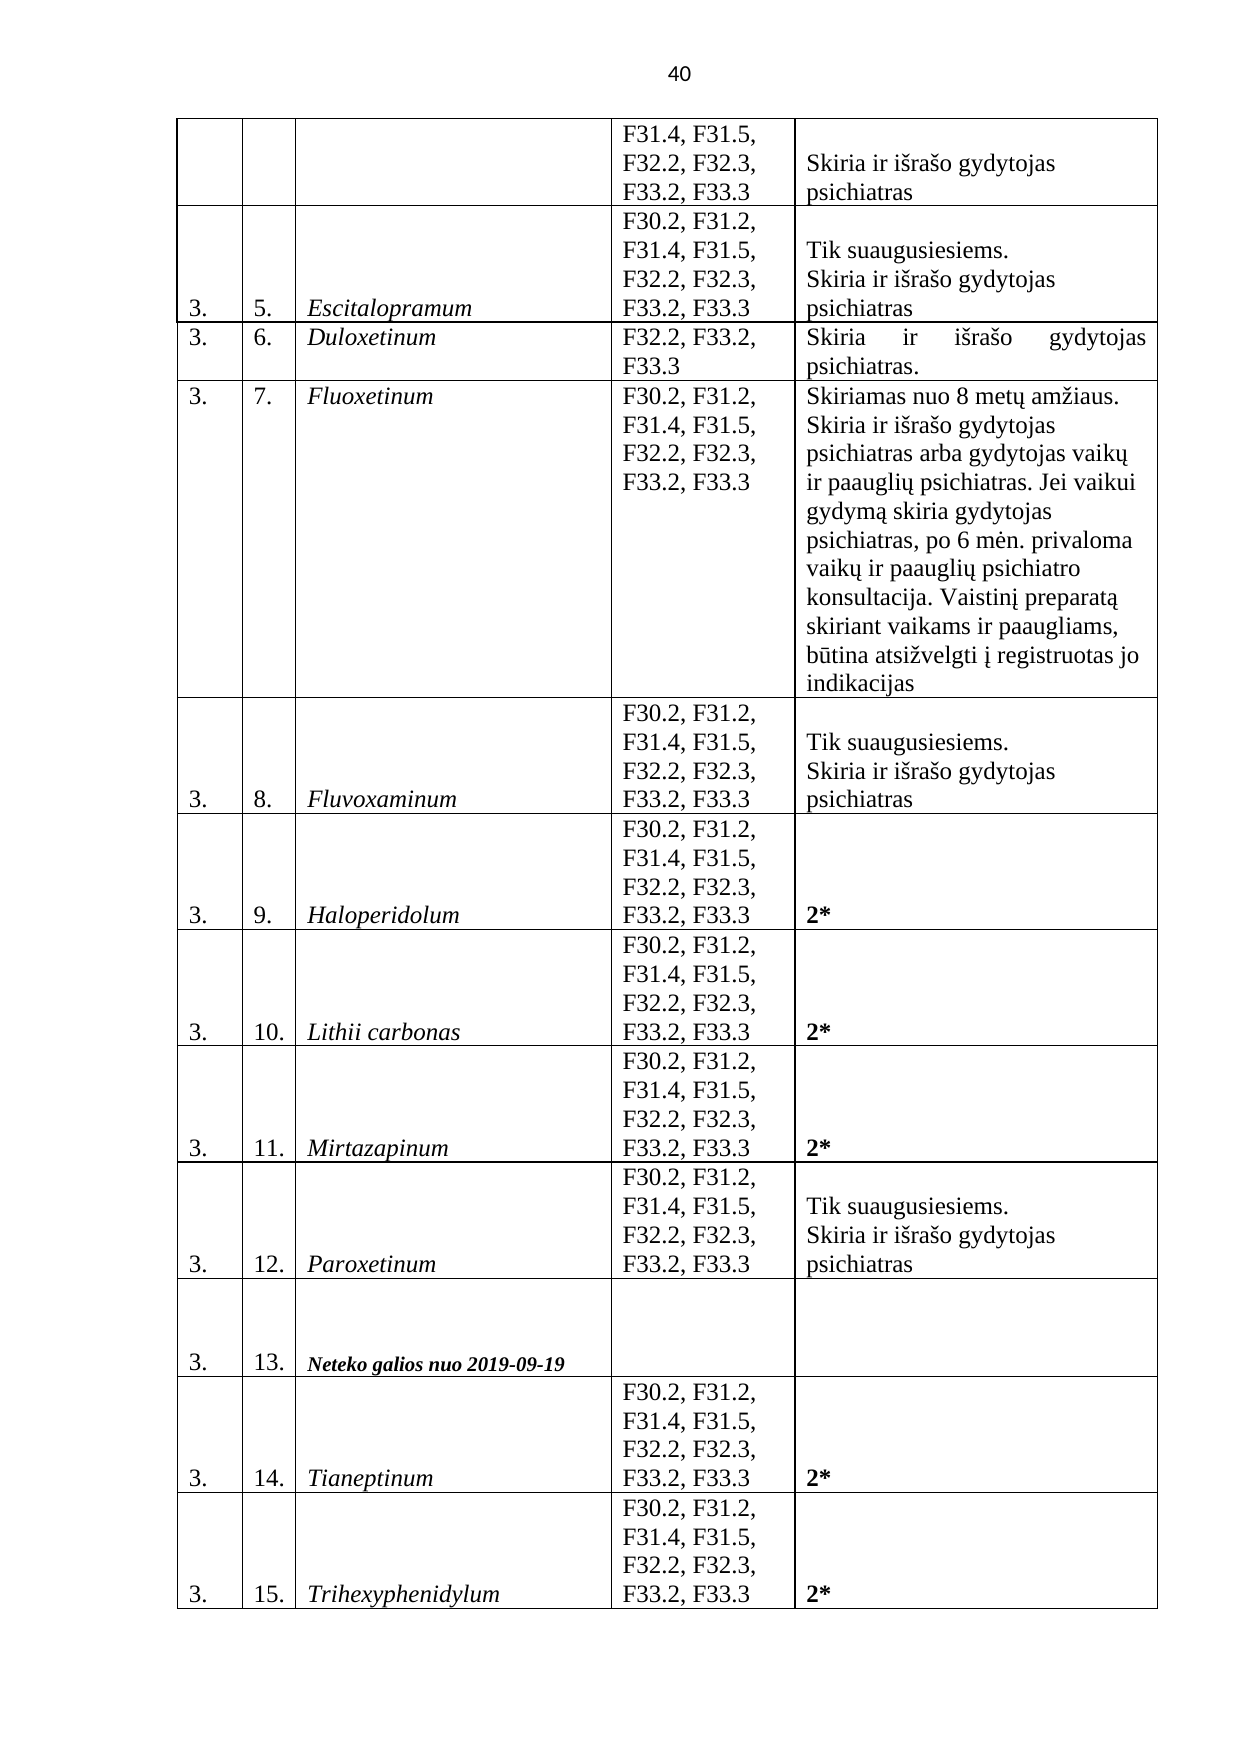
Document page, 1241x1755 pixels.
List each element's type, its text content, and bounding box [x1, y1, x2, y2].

table_cell 2* [796, 1493, 1157, 1608]
table_cell 3. [178, 1493, 242, 1608]
table_cell 7. [243, 381, 295, 697]
table_cell Tianeptinum [296, 1377, 611, 1492]
table_cell Tik suaugusiesiems. Skiria ir išrašo gydytojas psichiatras [796, 698, 1157, 813]
table_cell 2* [796, 814, 1157, 929]
table_cell 3. [178, 930, 242, 1045]
table_cell Skiria ir išrašo gydytojas psichiatras [796, 119, 1157, 205]
table_cell 3. [178, 1377, 242, 1492]
table_cell [243, 119, 295, 205]
table_cell F30.2, F31.2, F31.4, F31.5, F32.2, F32.3, F33.2, F33.3 [612, 814, 794, 929]
table_cell 3. [178, 1279, 242, 1376]
table_cell 3. [178, 1163, 242, 1277]
table_cell 8. [243, 698, 295, 813]
table_cell Skiriamas nuo 8 metų amžiaus. Skiria ir išrašo gydytojas psichiatras arba gydytojas vaikų ir paauglių psichiatras. Jei vaikui gydymą skiria gydytojas psichiatras, po 6 mėn. privaloma vaikų ir paauglių psichiatro konsultacija. Vaistinį preparatą skiriant vaikams ir paaugliams, būtina atsižvelgti į registruotas jo indikacijas [796, 381, 1157, 697]
table_cell Fluoxetinum [296, 381, 611, 697]
table_cell 13. [243, 1279, 295, 1376]
table_cell 6. [243, 323, 295, 380]
table_cell Tik suaugusiesiems. Skiria ir išrašo gydytojas psichiatras [796, 1163, 1157, 1277]
table_cell 2* [796, 1046, 1157, 1161]
table_cell Paroxetinum [296, 1163, 611, 1277]
table_cell 3. [178, 698, 242, 813]
table_cell F30.2, F31.2, F31.4, F31.5, F32.2, F32.3, F33.2, F33.3 [612, 1163, 794, 1277]
table_cell [612, 1279, 794, 1376]
table_cell Neteko galios nuo 2019-09-19 [296, 1279, 611, 1376]
table_cell Escitalopramum [296, 206, 611, 321]
table_cell Skiria ir išrašo gydytojas psichiatras. [796, 323, 1157, 380]
table_cell 14. [243, 1377, 295, 1492]
table_cell 11. [243, 1046, 295, 1161]
table_cell 9. [243, 814, 295, 929]
table_cell 3. [178, 381, 242, 697]
table_cell 2* [796, 1377, 1157, 1492]
table_cell 15. [243, 1493, 295, 1608]
table_cell 5. [243, 206, 295, 321]
table_cell Fluvoxaminum [296, 698, 611, 813]
table_cell Duloxetinum [296, 323, 611, 380]
table_cell F30.2, F31.2, F31.4, F31.5, F32.2, F32.3, F33.2, F33.3 [612, 1046, 794, 1161]
table_cell Trihexyphenidylum [296, 1493, 611, 1608]
table_cell [296, 119, 611, 205]
table_cell 3. [178, 814, 242, 929]
table_cell Mirtazapinum [296, 1046, 611, 1161]
table_cell Lithii carbonas [296, 930, 611, 1045]
table_cell F30.2, F31.2, F31.4, F31.5, F32.2, F32.3, F33.2, F33.3 [612, 698, 794, 813]
table_cell 3. [178, 323, 242, 380]
table_cell F31.4, F31.5, F32.2, F32.3, F33.2, F33.3 [612, 119, 794, 205]
table_cell 10. [243, 930, 295, 1045]
table_cell 3. [178, 206, 242, 321]
table_cell [178, 119, 242, 205]
table_cell 2* [796, 930, 1157, 1045]
table_cell F32.2, F33.2, F33.3 [612, 323, 794, 380]
table_cell Haloperidolum [296, 814, 611, 929]
table_cell Tik suaugusiesiems. Skiria ir išrašo gydytojas psichiatras [796, 206, 1157, 321]
table_cell [796, 1279, 1157, 1376]
table_cell 3. [178, 1046, 242, 1161]
table_cell F30.2, F31.2, F31.4, F31.5, F32.2, F32.3, F33.2, F33.3 [612, 381, 794, 697]
table_cell F30.2, F31.2, F31.4, F31.5, F32.2, F32.3, F33.2, F33.3 [612, 206, 794, 321]
table_cell 12. [243, 1163, 295, 1277]
table_cell F30.2, F31.2, F31.4, F31.5, F32.2, F32.3, F33.2, F33.3 [612, 930, 794, 1045]
table_cell F30.2, F31.2, F31.4, F31.5, F32.2, F32.3, F33.2, F33.3 [612, 1377, 794, 1492]
table_cell F30.2, F31.2, F31.4, F31.5, F32.2, F32.3, F33.2, F33.3 [612, 1493, 794, 1608]
